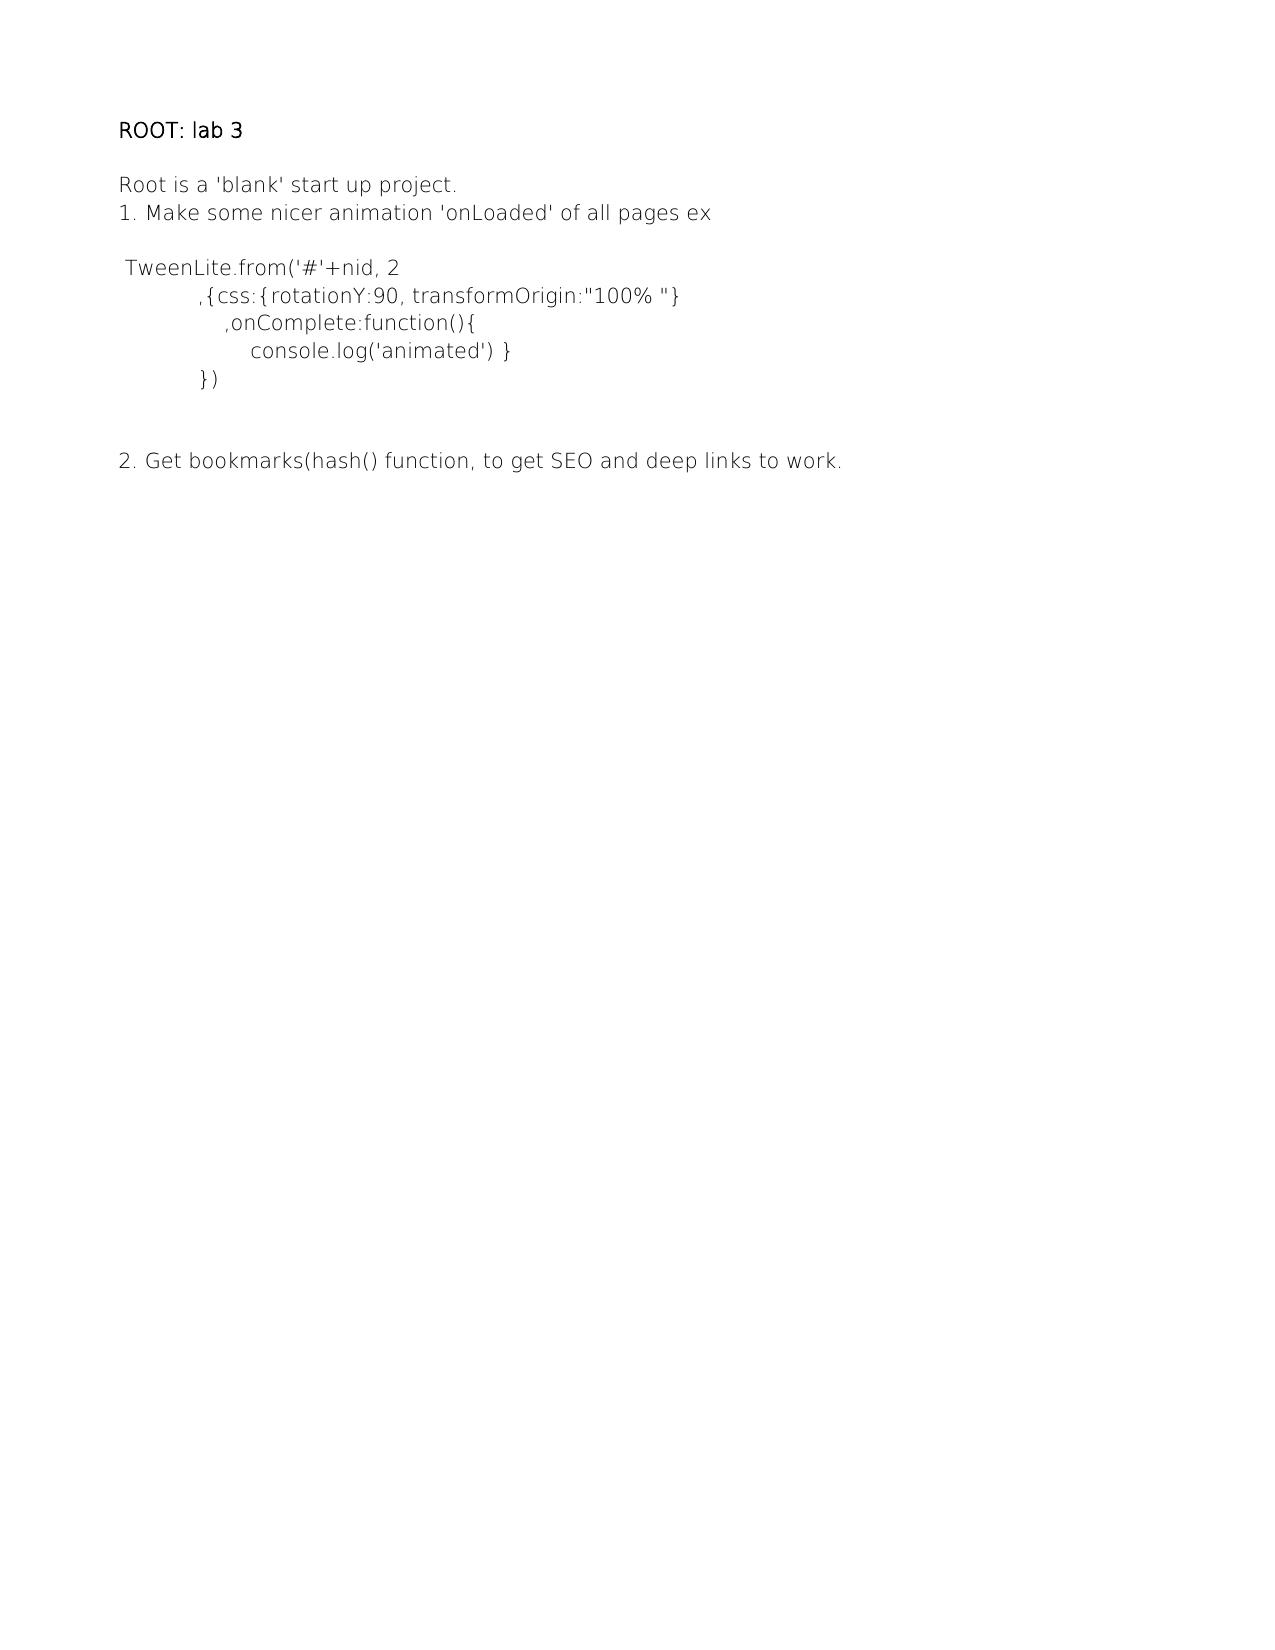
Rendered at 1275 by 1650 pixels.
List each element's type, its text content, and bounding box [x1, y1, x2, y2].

text 1. Make some nicer animation 'onLoaded' of all pages ex [118, 201, 1157, 225]
text ,onComplete:function(){ [118, 311, 1157, 336]
text console.log('animated') } [118, 339, 1157, 363]
text ROOT: lab 3 [118, 118, 1157, 142]
text TweenLite.from('#'+nid, 2 [118, 256, 1157, 280]
text }) [118, 367, 1157, 391]
text ,{css:{rotationY:90, transformOrigin:"100% "} [118, 284, 1157, 308]
text 2. Get bookmarks(hash() function, to get SEO and deep links to work. [118, 449, 1157, 474]
text Root is a 'blank' start up project. [118, 173, 1157, 198]
